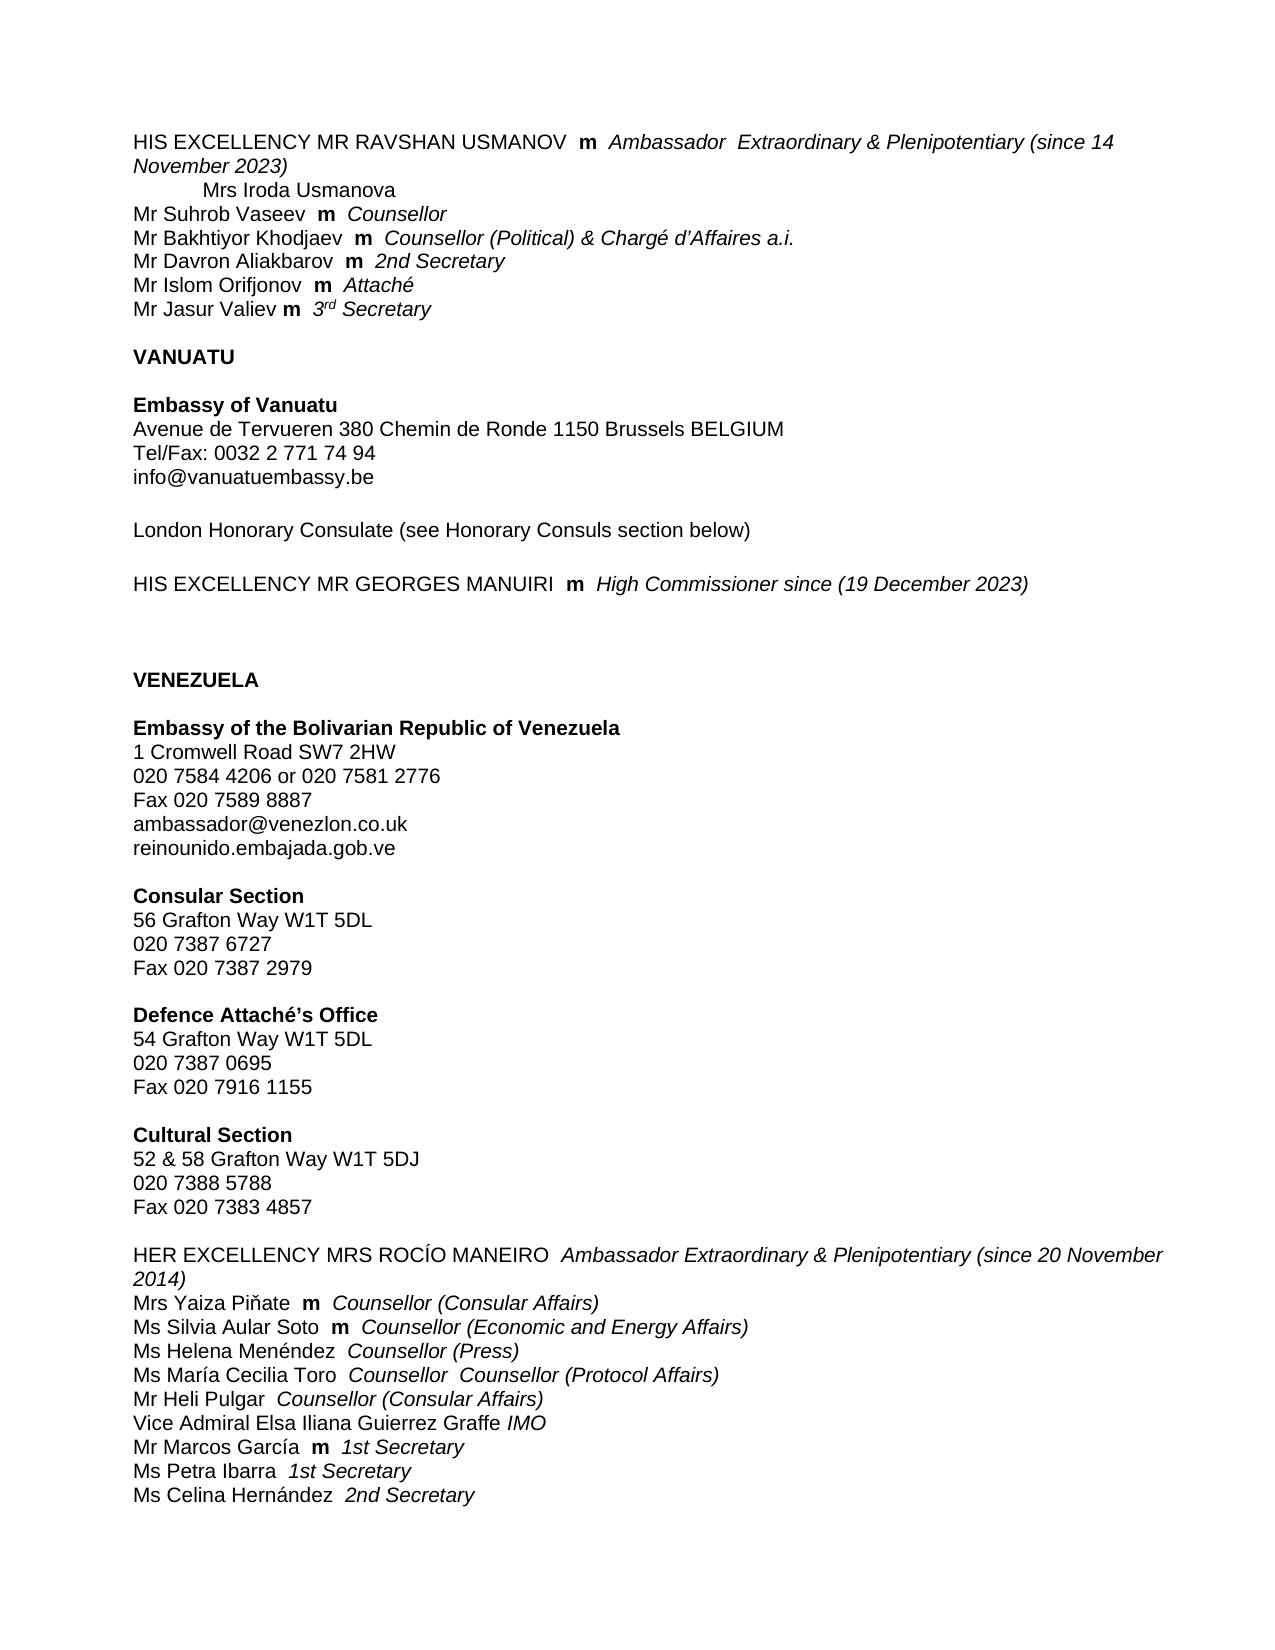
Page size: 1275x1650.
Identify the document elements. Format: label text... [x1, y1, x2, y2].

text Consular Section [133, 883, 1181, 907]
text Cultural Section [133, 1123, 1181, 1147]
text Mr Jasur Valiev m 3rd Secretary [133, 297, 1181, 321]
text Ms Celina Hernández 2nd Secretary [133, 1482, 1181, 1506]
text 020 7388 5788 [133, 1171, 1181, 1195]
text Embassy of the Bolivarian Republic of Venezuela [133, 716, 1181, 740]
text Ms Petra Ibarra 1st Secretary [133, 1458, 1181, 1482]
text Mr Suhrob Vaseev m Counsellor [133, 201, 1181, 225]
text Vice Admiral Elsa Iliana Guierrez Graffe IMO [133, 1411, 1181, 1434]
text VENEZUELA [133, 668, 1181, 692]
text Mr Davron Aliakbarov m 2nd Secretary [133, 249, 1181, 273]
text HIS EXCELLENCY MR GEORGES MANUIRI m High Commissioner since (19 December 2023) [133, 572, 1181, 596]
text 1 Cromwell Road SW7 2HW [133, 740, 1181, 764]
text Mr Bakhtiyor Khodjaev m Counsellor (Political) & Chargé d’Affaires a.i. [133, 225, 1181, 249]
text VANUATU [133, 345, 1181, 369]
text 54 Grafton Way W1T 5DL [133, 1027, 1181, 1051]
text reinounido.embajada.gob.ve [133, 836, 1181, 859]
text Embassy of Vanuatu Avenue de Tervueren 380 Chemin de Ronde 1150 Brussels BELGIUM Tel/Fax: 0032 2 771 74 94 info@vanuatuembassy.be [133, 393, 1181, 518]
text Fax 020 7387 2979 [133, 955, 1181, 979]
text HIS EXCELLENCY MR RAVSHAN USMANOV m Ambassador Extraordinary & Plenipotentiary (since 14 November 2023) [133, 129, 1181, 177]
text Mr Marcos García m 1st Secretary [133, 1434, 1181, 1458]
text Mr Heli Pulgar Counsellor (Consular Affairs) [133, 1387, 1181, 1411]
text 020 7584 4206 or 020 7581 2776 [133, 764, 1181, 788]
text Fax 020 7916 1155 [133, 1075, 1181, 1099]
text London Honorary Consulate (see Honorary Consuls section below) [133, 518, 1181, 542]
text HER EXCELLENCY MRS ROCÍO MANEIRO Ambassador Extraordinary & Plenipotentiary (since 20 November 2014) [133, 1243, 1181, 1291]
text Ms Helena Menéndez Counsellor (Press) [133, 1339, 1181, 1363]
text Ms Silvia Aular Soto m Counsellor (Economic and Energy Affairs) [133, 1315, 1181, 1339]
text Mrs Iroda Usmanova [133, 177, 1181, 201]
text ambassador@venezlon.co.uk [133, 812, 1181, 836]
text 52 & 58 Grafton Way W1T 5DJ [133, 1147, 1181, 1171]
text Mr Islom Orifjonov m Attaché [133, 273, 1181, 297]
text Fax 020 7383 4857 [133, 1195, 1181, 1219]
text Fax 020 7589 8887 [133, 788, 1181, 812]
text 020 7387 0695 [133, 1051, 1181, 1075]
text Defence Attaché’s Office [133, 1003, 1181, 1027]
text Ms María Cecilia Toro Counsellor Counsellor (Protocol Affairs) [133, 1363, 1181, 1387]
text Mrs Yaiza Piňate m Counsellor (Consular Affairs) [133, 1291, 1181, 1315]
text 56 Grafton Way W1T 5DL [133, 907, 1181, 931]
text 020 7387 6727 [133, 931, 1181, 955]
